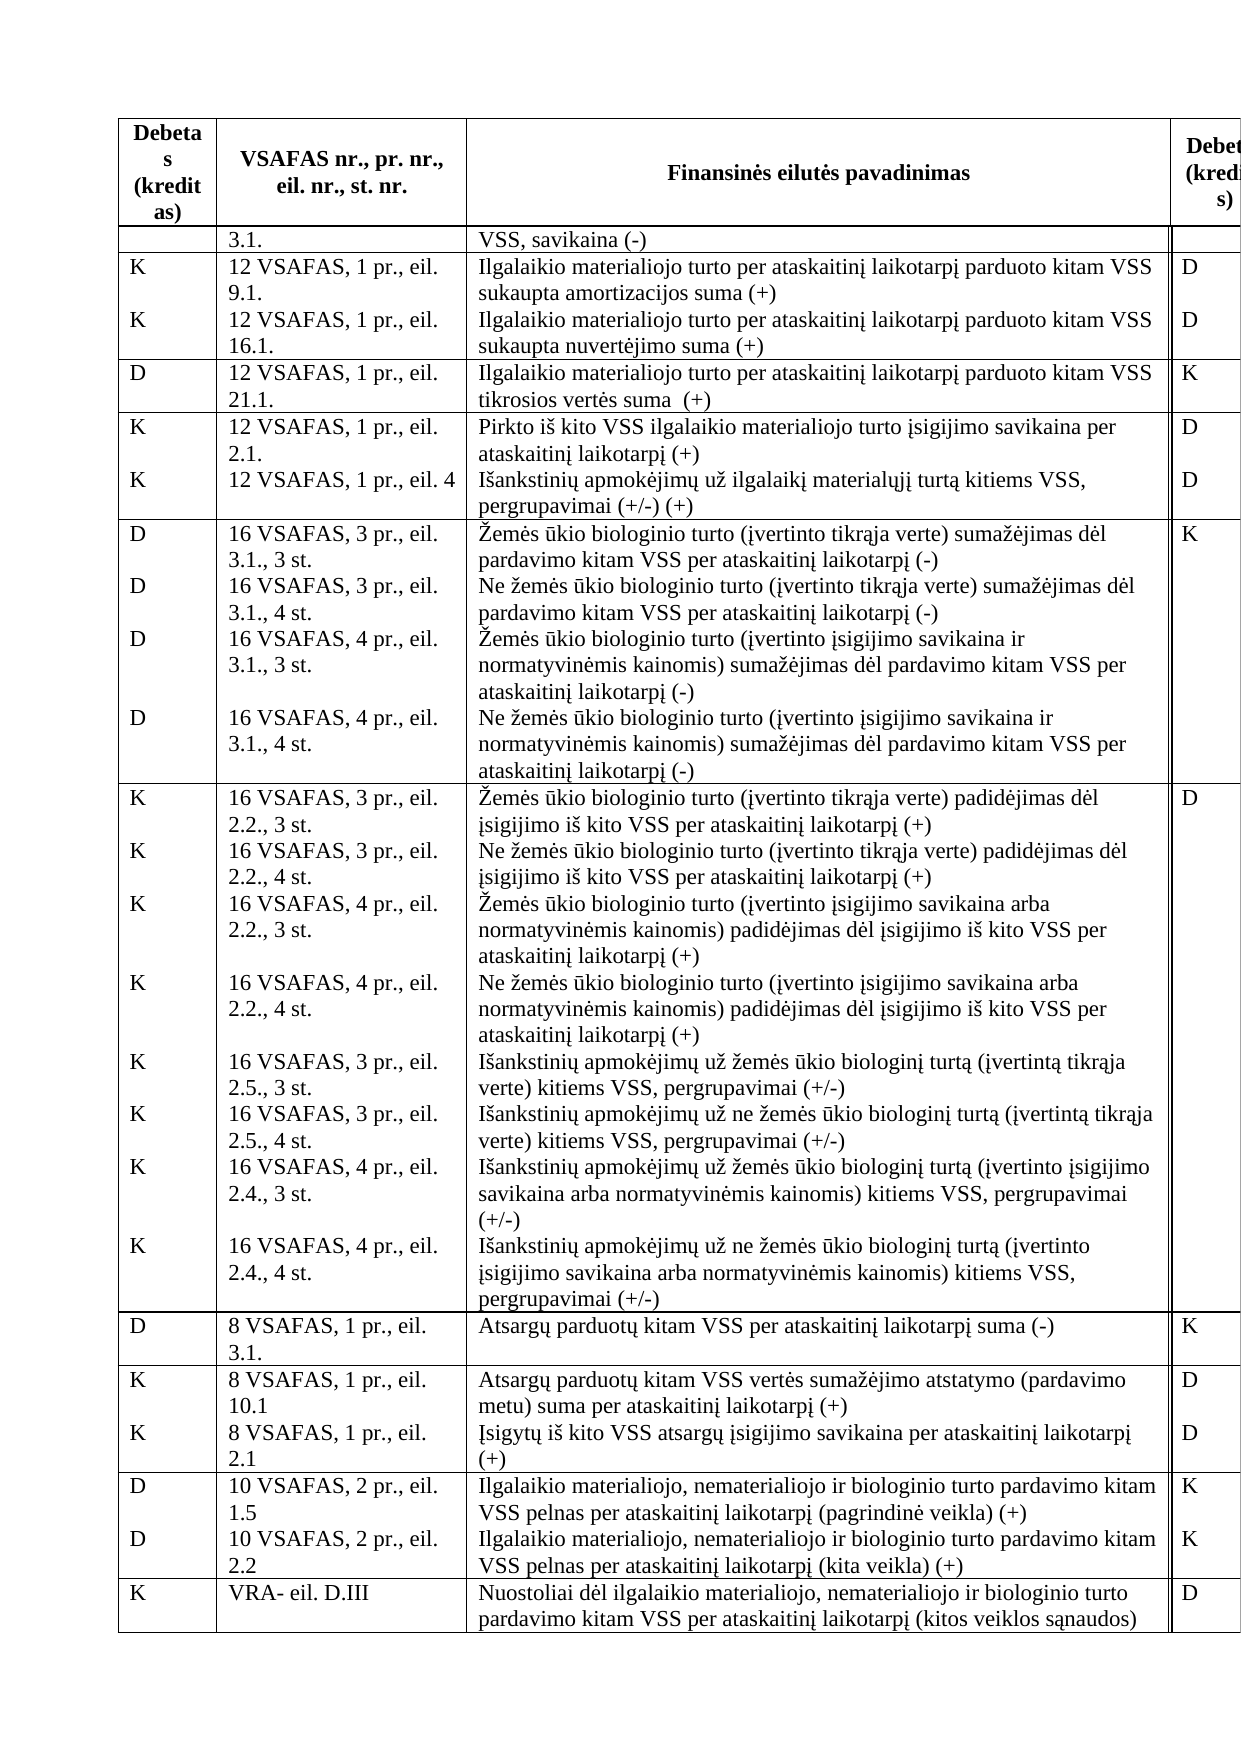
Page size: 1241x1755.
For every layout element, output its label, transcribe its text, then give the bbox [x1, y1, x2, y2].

table_cell Ilgalaikio materialiojo, nematerialiojo ir biologinio turto pardavimo kitam VSS pelnas per ataskaitinį laikotarpį (kita veikla) (+) [467, 1525, 1168, 1578]
table_cell K [119, 1101, 216, 1153]
table_header Debetas (kreditas) [1171, 119, 1240, 224]
table_cell [1173, 837, 1240, 890]
table_cell [1173, 890, 1240, 969]
table_cell K [1173, 520, 1240, 572]
table_cell Žemės ūkio biologinio turto (įvertinto tikrąja verte) sumažėjimas dėl pardavimo kitam VSS per ataskaitinį laikotarpį (-) [467, 520, 1168, 572]
table_cell Išankstinių apmokėjimų už ne žemės ūkio biologinį turtą (įvertinto įsigijimo savikaina arba normatyvinėmis kainomis) kitiems VSS, pergrupavimai (+/-) [467, 1232, 1168, 1311]
table_cell 10 VSAFAS, 2 pr., eil. 1.5 [217, 1473, 466, 1525]
table_cell Išankstinių apmokėjimų už žemės ūkio biologinį turtą (įvertintą tikrąja verte) kitiems VSS, pergrupavimai (+/-) [467, 1048, 1168, 1101]
table_cell 16 VSAFAS, 3 pr., eil. 3.1., 3 st. [217, 520, 466, 572]
table_cell [1173, 1048, 1240, 1101]
table_cell Žemės ūkio biologinio turto (įvertinto įsigijimo savikaina ir normatyvinėmis kainomis) sumažėjimas dėl pardavimo kitam VSS per ataskaitinį laikotarpį (-) [467, 625, 1168, 704]
table_cell D [119, 704, 216, 783]
table_cell Ilgalaikio materialiojo turto per ataskaitinį laikotarpį parduoto kitam VSS tikrosios vertės suma (+) [467, 360, 1168, 412]
table_cell Ne žemės ūkio biologinio turto (įvertinto įsigijimo savikaina ir normatyvinėmis kainomis) sumažėjimas dėl pardavimo kitam VSS per ataskaitinį laikotarpį (-) [467, 704, 1168, 783]
table_cell K [119, 413, 216, 466]
table_cell D [1173, 466, 1240, 519]
table_cell [1173, 704, 1240, 783]
table_cell 3.1. [217, 227, 466, 252]
table_cell [1173, 1232, 1240, 1311]
table_cell K [119, 1419, 216, 1472]
table_cell D [1173, 784, 1240, 837]
table_cell VSS, savikaina (-) [467, 227, 1168, 252]
table_cell 16 VSAFAS, 3 pr., eil. 3.1., 4 st. [217, 573, 466, 625]
table_cell D [1173, 1419, 1240, 1472]
table_cell VRA- eil. D.III [217, 1579, 466, 1632]
table_cell 16 VSAFAS, 3 pr., eil. 2.5., 3 st. [217, 1048, 466, 1101]
table_cell 16 VSAFAS, 3 pr., eil. 2.2., 3 st. [217, 784, 466, 837]
table_cell [1173, 1153, 1240, 1232]
table_cell K [119, 1153, 216, 1232]
table_cell D [1173, 1366, 1240, 1419]
table_cell K [119, 1232, 216, 1311]
table_header VSAFAS nr., pr. nr., eil. nr., st. nr. [217, 119, 466, 224]
table_cell D [119, 1473, 216, 1525]
table_cell K [119, 306, 216, 358]
table_cell 12 VSAFAS, 1 pr., eil. 4 [217, 466, 466, 519]
table_cell 8 VSAFAS, 1 pr., eil. 3.1. [217, 1313, 466, 1365]
table_cell K [119, 1366, 216, 1419]
table_cell Nuostoliai dėl ilgalaikio materialiojo, nematerialiojo ir biologinio turto pardavimo kitam VSS per ataskaitinį laikotarpį (kitos veiklos sąnaudos) [467, 1579, 1168, 1632]
table_cell K [119, 253, 216, 306]
table_cell 8 VSAFAS, 1 pr., eil. 2.1 [217, 1419, 466, 1472]
table_cell [1173, 969, 1240, 1048]
table_cell K [119, 837, 216, 890]
table_cell [1173, 625, 1240, 704]
table_cell 12 VSAFAS, 1 pr., eil. 2.1. [217, 413, 466, 466]
table_cell K [119, 1048, 216, 1101]
table_cell Įsigytų iš kito VSS atsargų įsigijimo savikaina per ataskaitinį laikotarpį (+) [467, 1419, 1168, 1472]
table_cell D [119, 573, 216, 625]
table_cell Žemės ūkio biologinio turto (įvertinto įsigijimo savikaina arba normatyvinėmis kainomis) padidėjimas dėl įsigijimo iš kito VSS per ataskaitinį laikotarpį (+) [467, 890, 1168, 969]
table_cell K [1173, 360, 1240, 412]
table_cell 16 VSAFAS, 4 pr., eil. 3.1., 4 st. [217, 704, 466, 783]
table_cell Ne žemės ūkio biologinio turto (įvertinto tikrąja verte) sumažėjimas dėl pardavimo kitam VSS per ataskaitinį laikotarpį (-) [467, 573, 1168, 625]
table_cell [119, 227, 216, 252]
table_cell Ne žemės ūkio biologinio turto (įvertinto įsigijimo savikaina arba normatyvinėmis kainomis) padidėjimas dėl įsigijimo iš kito VSS per ataskaitinį laikotarpį (+) [467, 969, 1168, 1048]
table_cell K [119, 466, 216, 519]
table_cell 12 VSAFAS, 1 pr., eil. 9.1. [217, 253, 466, 306]
table_cell 16 VSAFAS, 4 pr., eil. 2.4., 3 st. [217, 1153, 466, 1232]
table_cell K [119, 1579, 216, 1632]
table_cell K [1173, 1525, 1240, 1578]
table_cell D [119, 1525, 216, 1578]
table_cell 16 VSAFAS, 3 pr., eil. 2.2., 4 st. [217, 837, 466, 890]
table_cell Atsargų parduotų kitam VSS vertės sumažėjimo atstatymo (pardavimo metu) suma per ataskaitinį laikotarpį (+) [467, 1366, 1168, 1419]
table_cell [1173, 573, 1240, 625]
table_cell Žemės ūkio biologinio turto (įvertinto tikrąja verte) padidėjimas dėl įsigijimo iš kito VSS per ataskaitinį laikotarpį (+) [467, 784, 1168, 837]
table_cell Išankstinių apmokėjimų už ne žemės ūkio biologinį turtą (įvertintą tikrąja verte) kitiems VSS, pergrupavimai (+/-) [467, 1101, 1168, 1153]
table_header Finansinės eilutės pavadinimas [467, 119, 1170, 224]
table_cell D [1173, 253, 1240, 306]
table_cell K [1173, 1313, 1240, 1365]
table_cell 8 VSAFAS, 1 pr., eil. 10.1 [217, 1366, 466, 1419]
table_cell Ne žemės ūkio biologinio turto (įvertinto tikrąja verte) padidėjimas dėl įsigijimo iš kito VSS per ataskaitinį laikotarpį (+) [467, 837, 1168, 890]
table_cell D [1173, 306, 1240, 358]
table_cell [1173, 227, 1240, 252]
table_cell D [1173, 413, 1240, 466]
table_cell Išankstinių apmokėjimų už ilgalaikį materialųjį turtą kitiems VSS, pergrupavimai (+/-) (+) [467, 466, 1168, 519]
table_cell K [119, 784, 216, 837]
table_cell Ilgalaikio materialiojo turto per ataskaitinį laikotarpį parduoto kitam VSS sukaupta nuvertėjimo suma (+) [467, 306, 1168, 358]
table_cell Pirkto iš kito VSS ilgalaikio materialiojo turto įsigijimo savikaina per ataskaitinį laikotarpį (+) [467, 413, 1168, 466]
table_cell D [1173, 1579, 1240, 1632]
table_cell D [119, 1313, 216, 1365]
table_cell K [119, 890, 216, 969]
table_cell 16 VSAFAS, 4 pr., eil. 2.2., 4 st. [217, 969, 466, 1048]
table_cell Išankstinių apmokėjimų už žemės ūkio biologinį turtą (įvertinto įsigijimo savikaina arba normatyvinėmis kainomis) kitiems VSS, pergrupavimai (+/-) [467, 1153, 1168, 1232]
table_cell 16 VSAFAS, 4 pr., eil. 2.2., 3 st. [217, 890, 466, 969]
table_cell 10 VSAFAS, 2 pr., eil. 2.2 [217, 1525, 466, 1578]
table_cell 16 VSAFAS, 4 pr., eil. 3.1., 3 st. [217, 625, 466, 704]
table_cell K [1173, 1473, 1240, 1525]
table_cell Atsargų parduotų kitam VSS per ataskaitinį laikotarpį suma (-) [467, 1313, 1168, 1365]
table_cell 12 VSAFAS, 1 pr., eil. 21.1. [217, 360, 466, 412]
table_cell Ilgalaikio materialiojo turto per ataskaitinį laikotarpį parduoto kitam VSS sukaupta amortizacijos suma (+) [467, 253, 1168, 306]
table_cell 16 VSAFAS, 3 pr., eil. 2.5., 4 st. [217, 1101, 466, 1153]
table_header Debetas (kreditas) [119, 119, 216, 224]
table_cell 16 VSAFAS, 4 pr., eil. 2.4., 4 st. [217, 1232, 466, 1311]
table_cell K [119, 969, 216, 1048]
table_cell D [119, 360, 216, 412]
table_cell 12 VSAFAS, 1 pr., eil. 16.1. [217, 306, 466, 358]
table_cell [1173, 1101, 1240, 1153]
table_cell Ilgalaikio materialiojo, nematerialiojo ir biologinio turto pardavimo kitam VSS pelnas per ataskaitinį laikotarpį (pagrindinė veikla) (+) [467, 1473, 1168, 1525]
table_cell D [119, 625, 216, 704]
table_cell D [119, 520, 216, 572]
